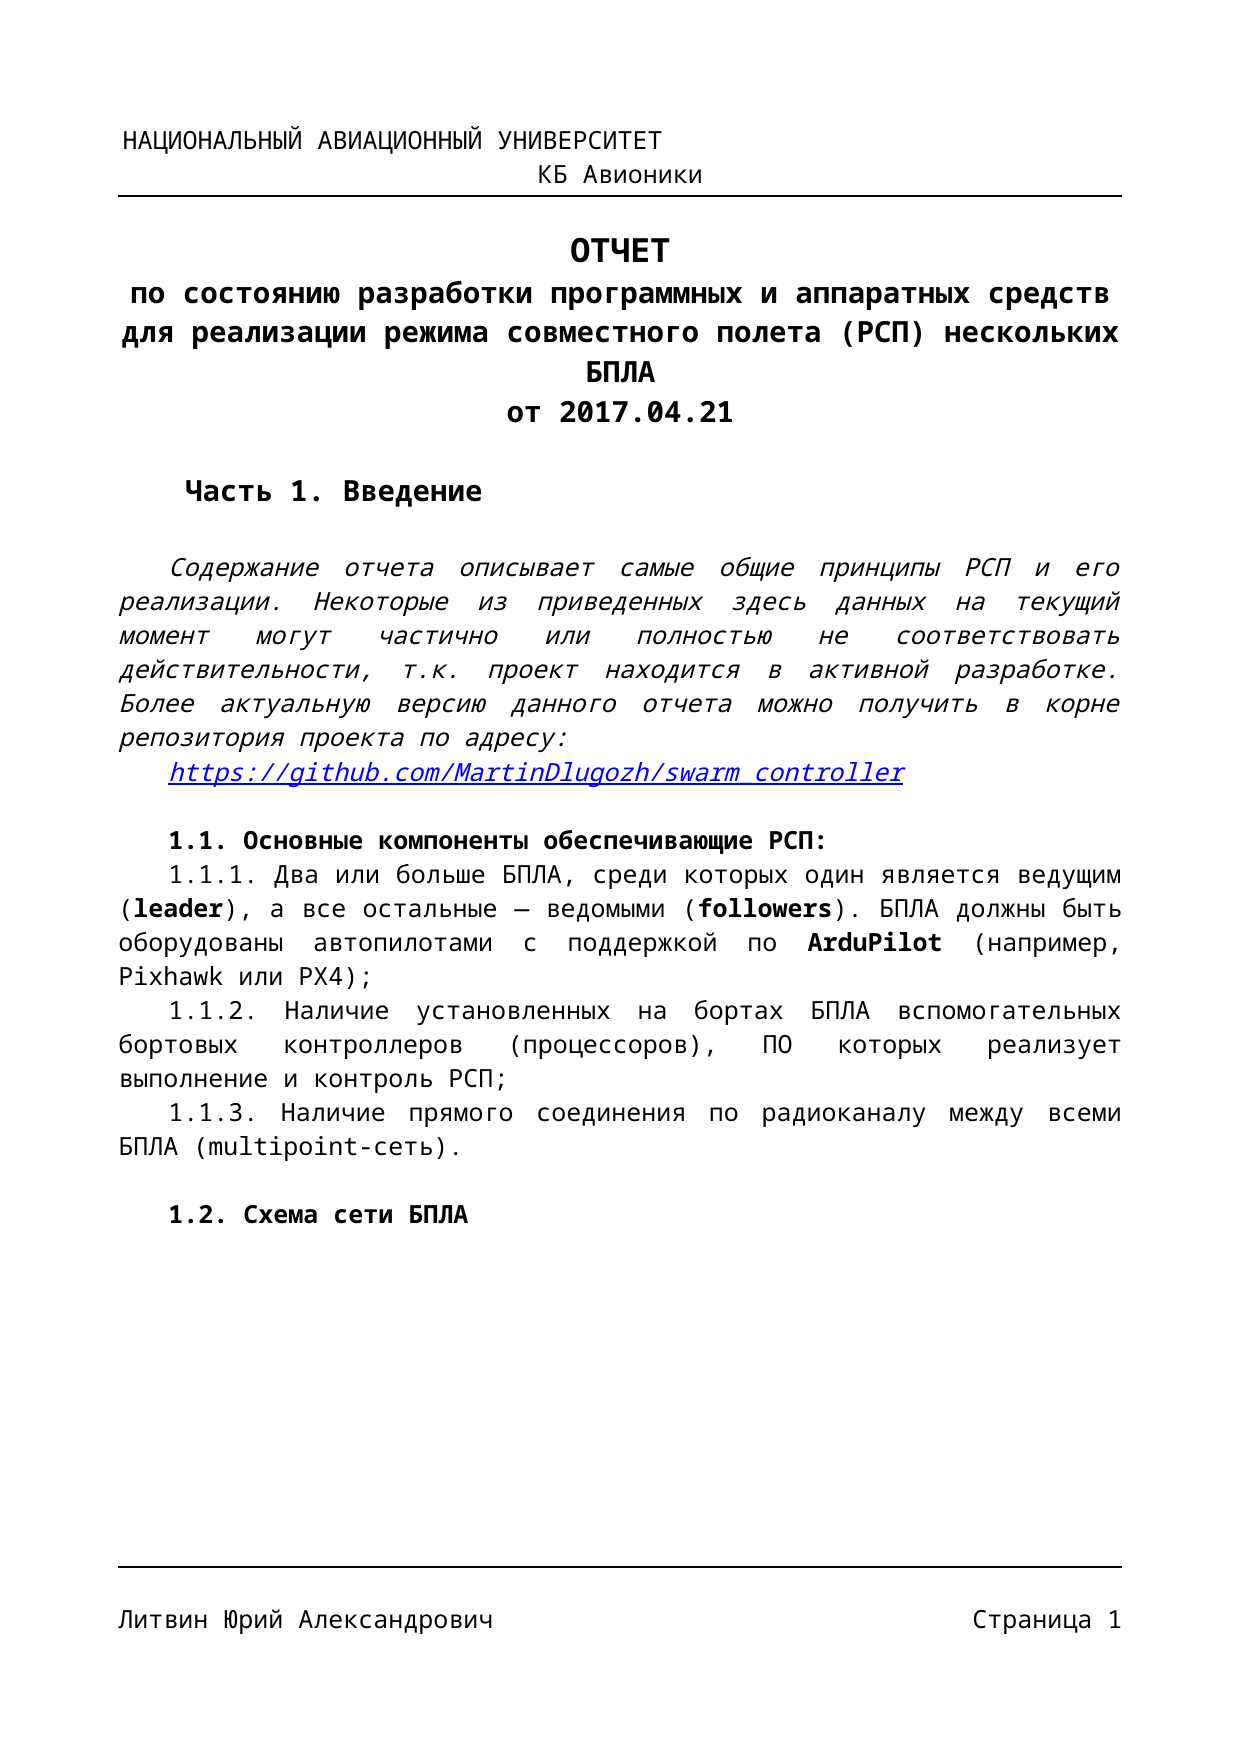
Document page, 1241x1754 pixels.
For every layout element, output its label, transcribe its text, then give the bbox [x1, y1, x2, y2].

text ОТЧЕТ [118, 227, 1122, 272]
text по состоянию разработки программных и аппаратных средств для реализации режима совместного полета (РСП) нескольких БПЛА [118, 272, 1122, 391]
text Содержание отчета описывает самые общие принципы РСП и его реализации. Некоторые из приведенных здесь данных на текущий момент могут частично или полностью не соответствовать действительности, т.к. проект находится в активной разработке. Более актуальную версию данного отчета можно получить в корне репозитория проекта по адресу: [118, 550, 1122, 754]
text 1.1.2. Наличие установленных на бортах БПЛА вспомогательных бортовых контроллеров (процессоров), ПО которых реализует выполнение и контроль РСП; [118, 993, 1122, 1095]
text 1.1. Основные компоненты обеспечивающие РСП: [118, 822, 1122, 856]
text от 2017.04.21 [118, 391, 1122, 431]
text Часть 1. Введение [118, 470, 1122, 510]
text 1.2. Схема сети БПЛА [118, 1197, 1122, 1231]
text 1.1.1. Два или больше БПЛА, среди которых один является ведущим (leader), а все остальные — ведомыми (followers). БПЛА должны быть оборудованы автопилотами с поддержкой по ArduPilot (например, Pixhawk или PX4); [118, 856, 1122, 993]
text 1.1.3. Наличие прямого соединения по радиоканалу между всеми БПЛА (multipoint-сеть). [118, 1095, 1122, 1163]
text https://github.com/MartinDlugozh/swarm_controller [118, 754, 1122, 788]
